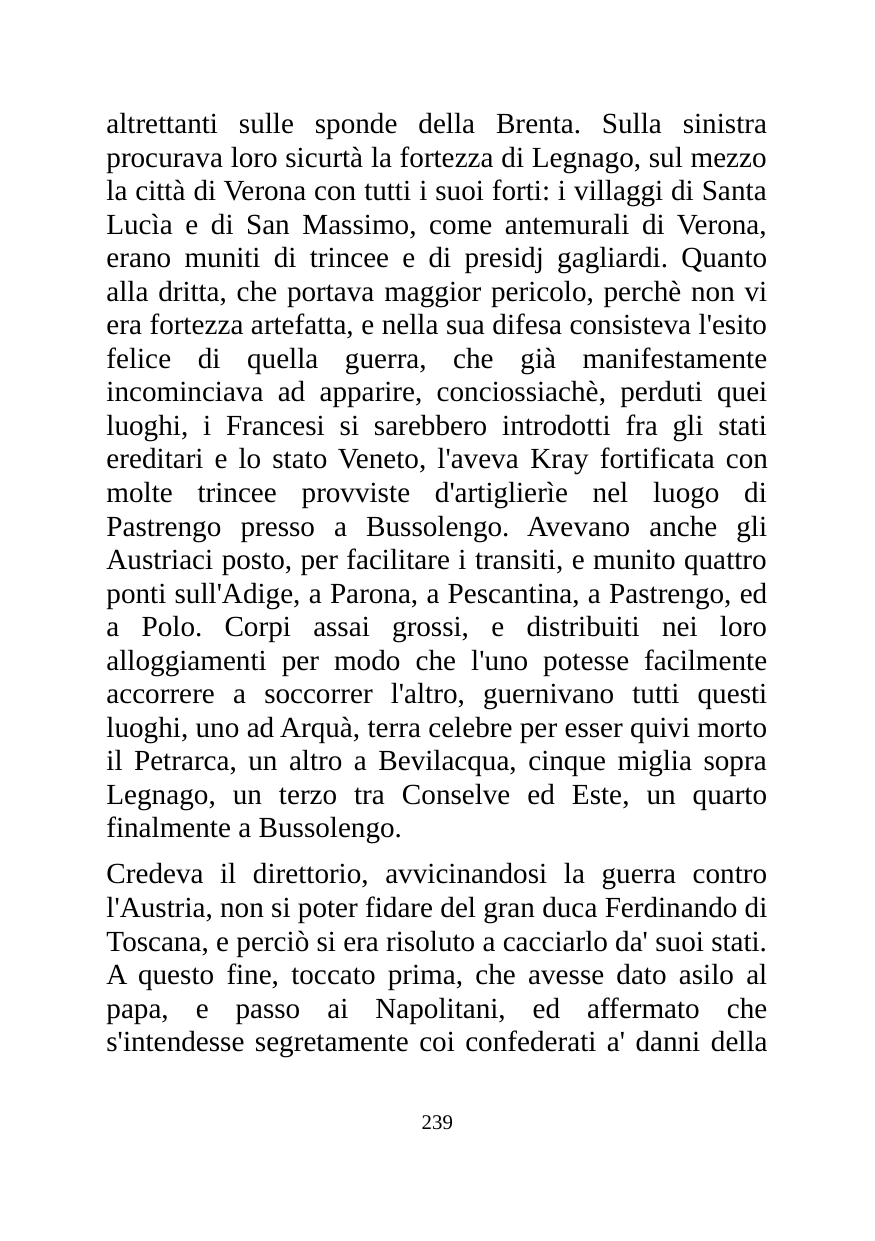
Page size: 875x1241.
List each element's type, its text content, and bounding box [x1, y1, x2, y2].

text altrettanti sulle sponde della Brenta. Sulla sinistra procurava loro sicurtà la fortezza di Legnago, sul mezzo la città di Verona con tutti i suoi forti: i villaggi di Santa Lucìa e di San Massimo, come antemurali di Verona, erano muniti di trincee e di presidj gagliardi. Quanto alla dritta, che portava maggior pericolo, perchè non vi era fortezza artefatta, e nella sua difesa consisteva l'esito felice di quella guerra, che già manifestamente incominciava ad apparire, conciossiachè, perduti quei luoghi, i Francesi si sarebbero introdotti fra gli stati ereditari e lo stato Veneto, l'aveva Kray fortificata con molte trincee provviste d'artiglierìe nel luogo di Pastrengo presso a Bussolengo. Avevano anche gli Austriaci posto, per facilitare i transiti, e munito quattro ponti sull'Adige, a Parona, a Pescantina, a Pastrengo, ed a Polo. Corpi assai grossi, e distribuiti nei loro alloggiamenti per modo che l'uno potesse facilmente accorrere a soccorrer l'altro, guernivano tutti questi luoghi, uno ad Arquà, terra celebre per esser quivi morto il Petrarca, un altro a Bevilacqua, cinque miglia sopra Legnago, un terzo tra Conselve ed Este, un quarto finalmente a Bussolengo. [106, 106, 768, 844]
text Credeva il direttorio, avvicinandosi la guerra contro l'Austria, non si poter fidare del gran duca Ferdinando di Toscana, e perciò si era risoluto a cacciarlo da' suoi stati. A questo fine, toccato prima, che avesse dato asilo al papa, e passo ai Napolitani, ed affermato che s'intendesse segretamente coi confederati a' danni della [106, 857, 768, 1058]
